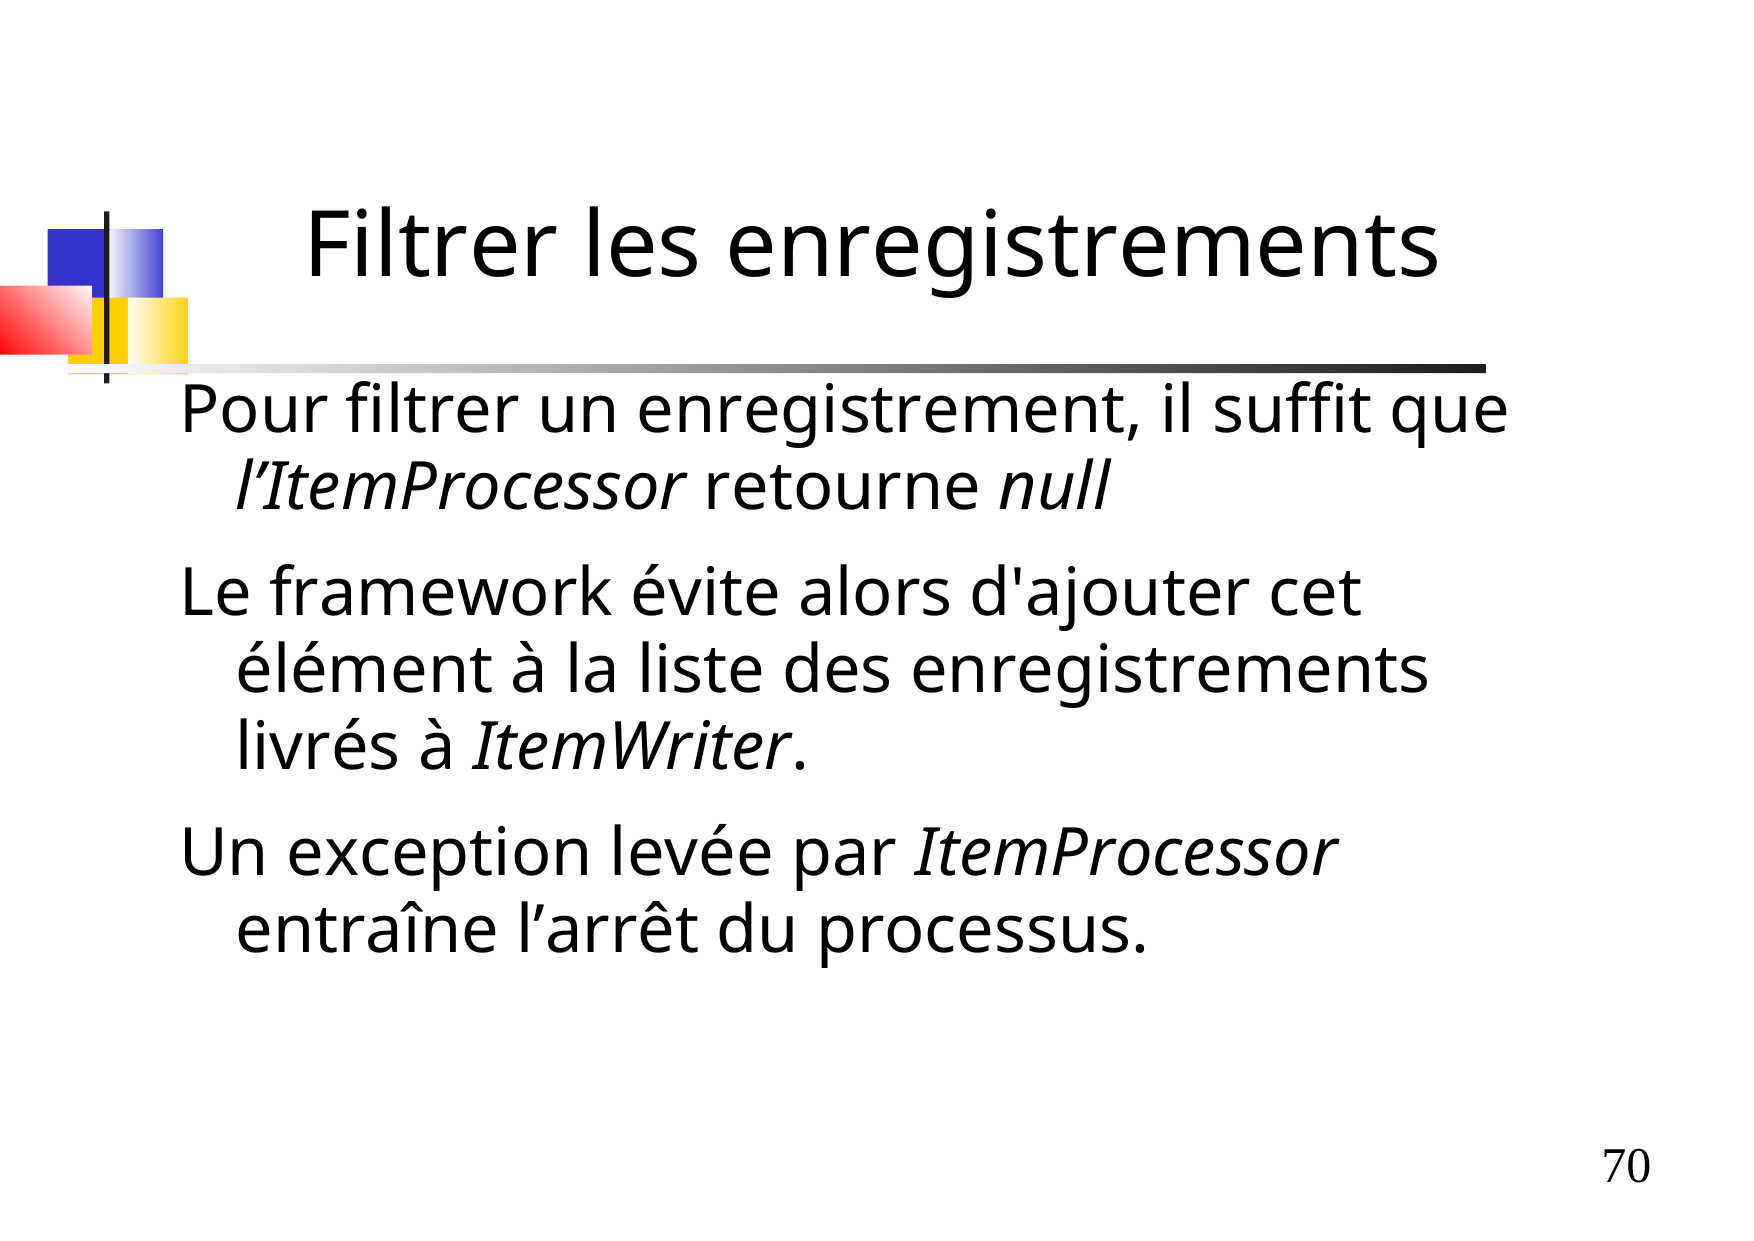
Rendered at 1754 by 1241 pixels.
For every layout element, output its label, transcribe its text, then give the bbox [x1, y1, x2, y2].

title Filtrer les enregistrements [179, 139, 1567, 351]
list Pour filtrer un enregistrement, il suffit que l’ItemProcessor retourne null Le framework évite alors d'ajouter cet élément à la liste des enregistrements livrés à ItemWriter. Un exception levée par ItemProcessor entraîne l’arrêt du processus. [179, 371, 1567, 1091]
